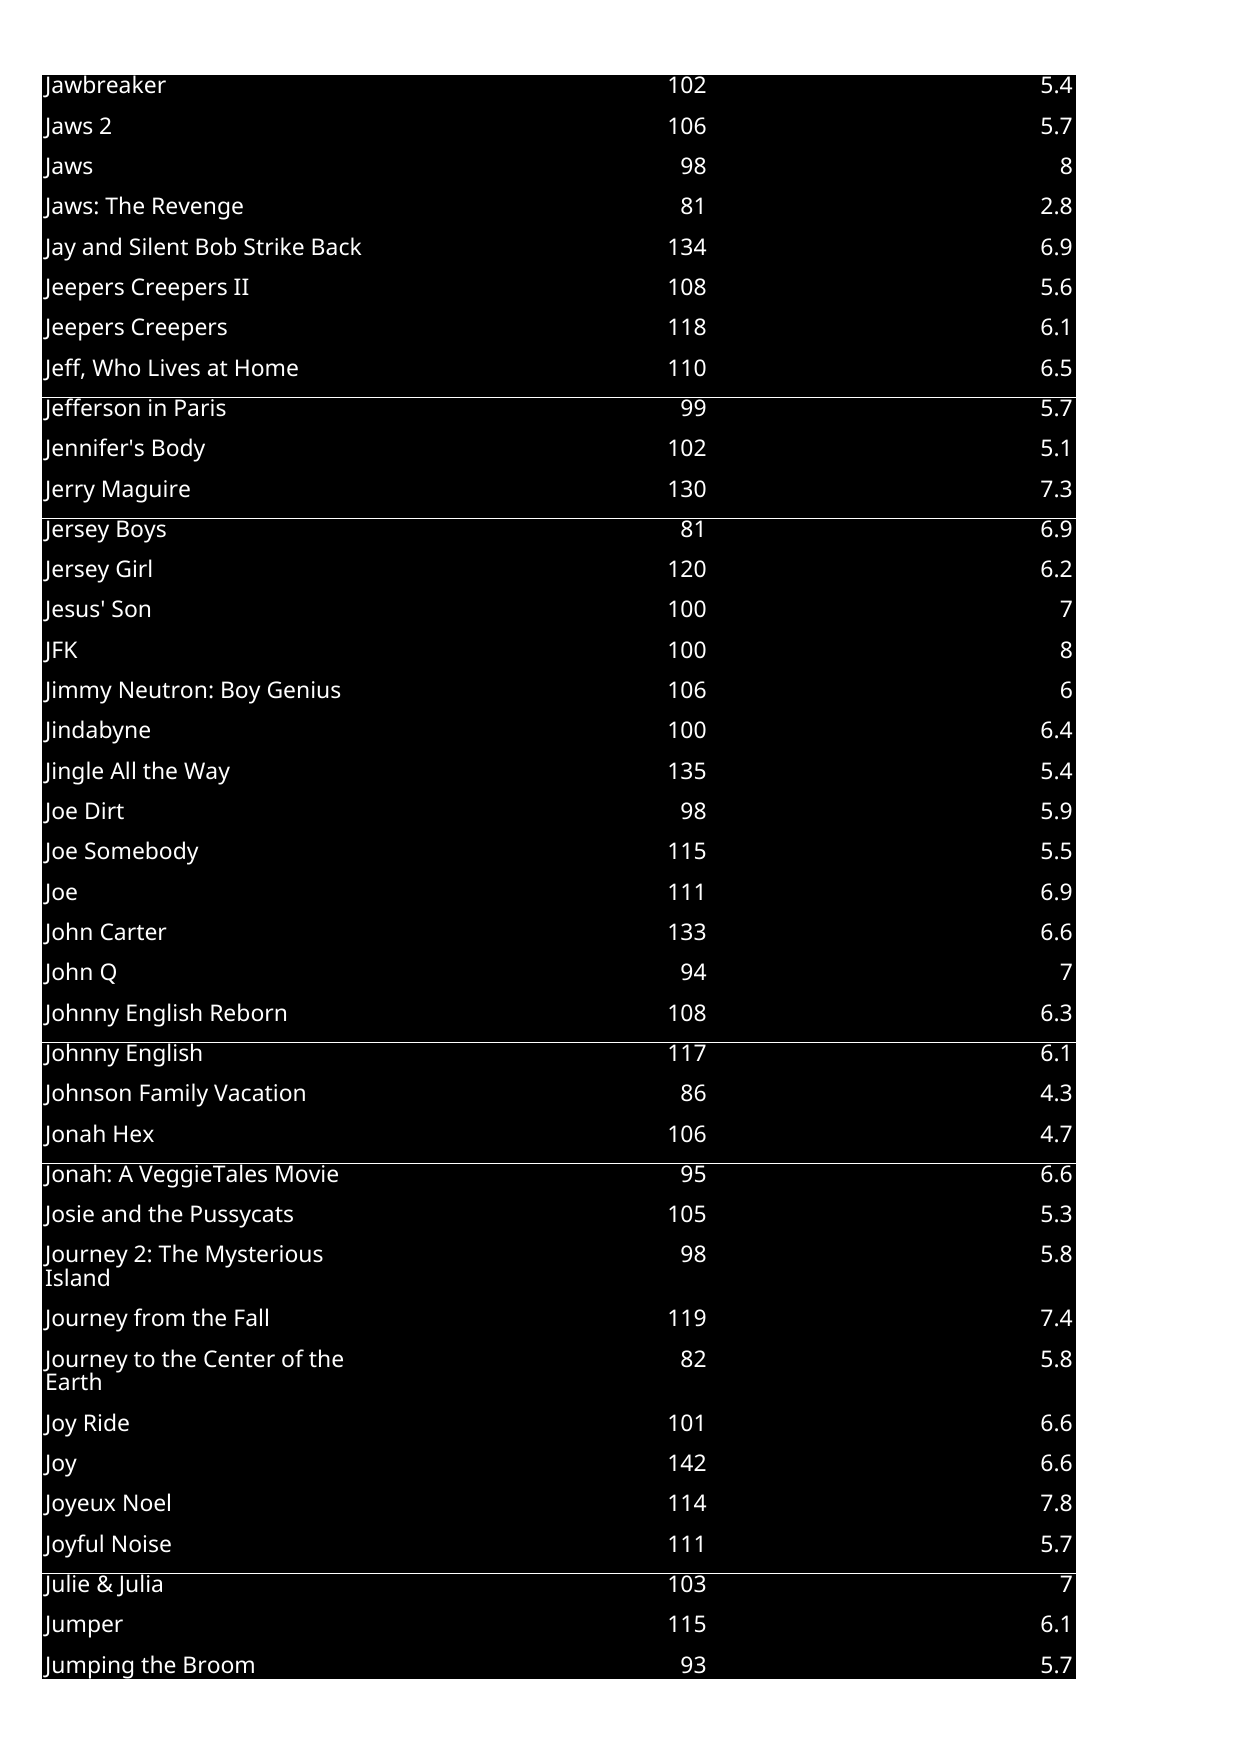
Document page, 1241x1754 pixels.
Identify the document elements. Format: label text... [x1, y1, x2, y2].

table_cell Joe Dirt [42, 801, 391, 841]
table_cell Jeepers Creepers [42, 317, 391, 357]
table_cell 5.4 [709, 75, 1076, 115]
table_cell 5.6 [709, 277, 1076, 317]
table_cell Josie and the Pussycats [42, 1204, 391, 1244]
table_cell Johnny English [42, 1043, 391, 1083]
table_cell 114 [391, 1493, 709, 1533]
table_cell Jersey Boys [42, 519, 391, 559]
table_cell Jesus' Son [42, 599, 391, 639]
table_cell 93 [391, 1654, 709, 1679]
table_cell 81 [391, 519, 709, 559]
table_cell 103 [391, 1574, 709, 1614]
table_cell Jerry Maguire [42, 478, 391, 518]
table_cell Jay and Silent Bob Strike Back [42, 236, 391, 277]
table_cell Jeepers Creepers II [42, 277, 391, 317]
table_cell 106 [391, 680, 709, 720]
table_cell 81 [391, 196, 709, 236]
table_cell 6.6 [709, 1412, 1076, 1453]
table_cell 6.9 [709, 519, 1076, 559]
table_cell 134 [391, 236, 709, 277]
table_cell 5.7 [709, 115, 1076, 156]
table_cell 118 [391, 317, 709, 357]
table_cell Jersey Girl [42, 559, 391, 599]
table_cell 6.6 [709, 1453, 1076, 1493]
table_cell 120 [391, 559, 709, 599]
table_cell 142 [391, 1453, 709, 1493]
table_cell 98 [391, 1244, 709, 1308]
table_cell 8 [709, 639, 1076, 680]
table_cell 133 [391, 922, 709, 962]
table_cell 105 [391, 1204, 709, 1244]
table_cell Jindabyne [42, 720, 391, 760]
table_cell John Carter [42, 922, 391, 962]
table_cell 99 [391, 398, 709, 438]
table_cell 102 [391, 438, 709, 478]
table_cell 115 [391, 841, 709, 881]
table_cell Journey 2: The Mysterious Island [42, 1244, 391, 1308]
table_cell 6.6 [709, 922, 1076, 962]
table_cell JFK [42, 639, 391, 680]
table_cell Joy Ride [42, 1412, 391, 1453]
table_cell 94 [391, 962, 709, 1002]
table_cell Journey from the Fall [42, 1308, 391, 1348]
table_cell 130 [391, 478, 709, 518]
table_cell 6.9 [709, 236, 1076, 277]
table_cell Jimmy Neutron: Boy Genius [42, 680, 391, 720]
table_cell 5.1 [709, 438, 1076, 478]
table_cell 6.9 [709, 881, 1076, 922]
table_cell 106 [391, 115, 709, 156]
table_cell 4.3 [709, 1083, 1076, 1123]
table_cell 4.7 [709, 1123, 1076, 1163]
table_cell 7.3 [709, 478, 1076, 518]
table_cell 8 [709, 156, 1076, 196]
table_cell 100 [391, 639, 709, 680]
table_cell 7.8 [709, 1493, 1076, 1533]
table_cell Johnson Family Vacation [42, 1083, 391, 1123]
table_cell 7.4 [709, 1308, 1076, 1348]
table_cell 100 [391, 599, 709, 639]
table_cell 5.7 [709, 398, 1076, 438]
table_cell 5.7 [709, 1654, 1076, 1679]
table_cell Jefferson in Paris [42, 398, 391, 438]
table_cell 7 [709, 962, 1076, 1002]
table_cell 98 [391, 156, 709, 196]
table_cell 101 [391, 1412, 709, 1453]
table_cell 6.1 [709, 1043, 1076, 1083]
table_cell Joy [42, 1453, 391, 1493]
table_cell 5.5 [709, 841, 1076, 881]
table_cell Jumper [42, 1614, 391, 1654]
table_cell 6.2 [709, 559, 1076, 599]
table_cell 111 [391, 881, 709, 922]
table_cell 6.4 [709, 720, 1076, 760]
table_cell 5.9 [709, 801, 1076, 841]
table_cell Journey to the Center of the Earth [42, 1348, 391, 1412]
table_cell John Q [42, 962, 391, 1002]
table_cell Jonah Hex [42, 1123, 391, 1163]
table_cell 5.8 [709, 1244, 1076, 1308]
table_cell 115 [391, 1614, 709, 1654]
table_cell 5.3 [709, 1204, 1076, 1244]
table_cell Jennifer's Body [42, 438, 391, 478]
table_cell Jawbreaker [42, 75, 391, 115]
table_cell Joyeux Noel [42, 1493, 391, 1533]
table_cell Joyful Noise [42, 1533, 391, 1573]
table_cell Julie & Julia [42, 1574, 391, 1614]
table_cell 108 [391, 1002, 709, 1042]
table_cell 6.6 [709, 1164, 1076, 1204]
table_cell Joe [42, 881, 391, 922]
table_cell 6.1 [709, 1614, 1076, 1654]
table_cell Jonah: A VeggieTales Movie [42, 1164, 391, 1204]
table_cell Jumping the Broom [42, 1654, 391, 1679]
table_cell 6 [709, 680, 1076, 720]
table_cell 5.7 [709, 1533, 1076, 1573]
table_cell Jingle All the Way [42, 760, 391, 801]
table_cell 117 [391, 1043, 709, 1083]
table_cell 6.5 [709, 357, 1076, 397]
table_cell 95 [391, 1164, 709, 1204]
table_cell Jaws: The Revenge [42, 196, 391, 236]
table_cell 82 [391, 1348, 709, 1412]
table_cell 6.1 [709, 317, 1076, 357]
table_cell 110 [391, 357, 709, 397]
table_cell 86 [391, 1083, 709, 1123]
table_cell 5.4 [709, 760, 1076, 801]
table_cell 7 [709, 1574, 1076, 1614]
table_cell 135 [391, 760, 709, 801]
table_cell 111 [391, 1533, 709, 1573]
table_cell Joe Somebody [42, 841, 391, 881]
table_cell Johnny English Reborn [42, 1002, 391, 1042]
table_cell 108 [391, 277, 709, 317]
table_cell 5.8 [709, 1348, 1076, 1412]
table_cell Jaws [42, 156, 391, 196]
table_cell 100 [391, 720, 709, 760]
table_cell 7 [709, 599, 1076, 639]
table_cell Jeff, Who Lives at Home [42, 357, 391, 397]
table_cell Jaws 2 [42, 115, 391, 156]
table_cell 6.3 [709, 1002, 1076, 1042]
table_cell 119 [391, 1308, 709, 1348]
table_cell 106 [391, 1123, 709, 1163]
table_cell 102 [391, 75, 709, 115]
table_cell 98 [391, 801, 709, 841]
table_cell 2.8 [709, 196, 1076, 236]
